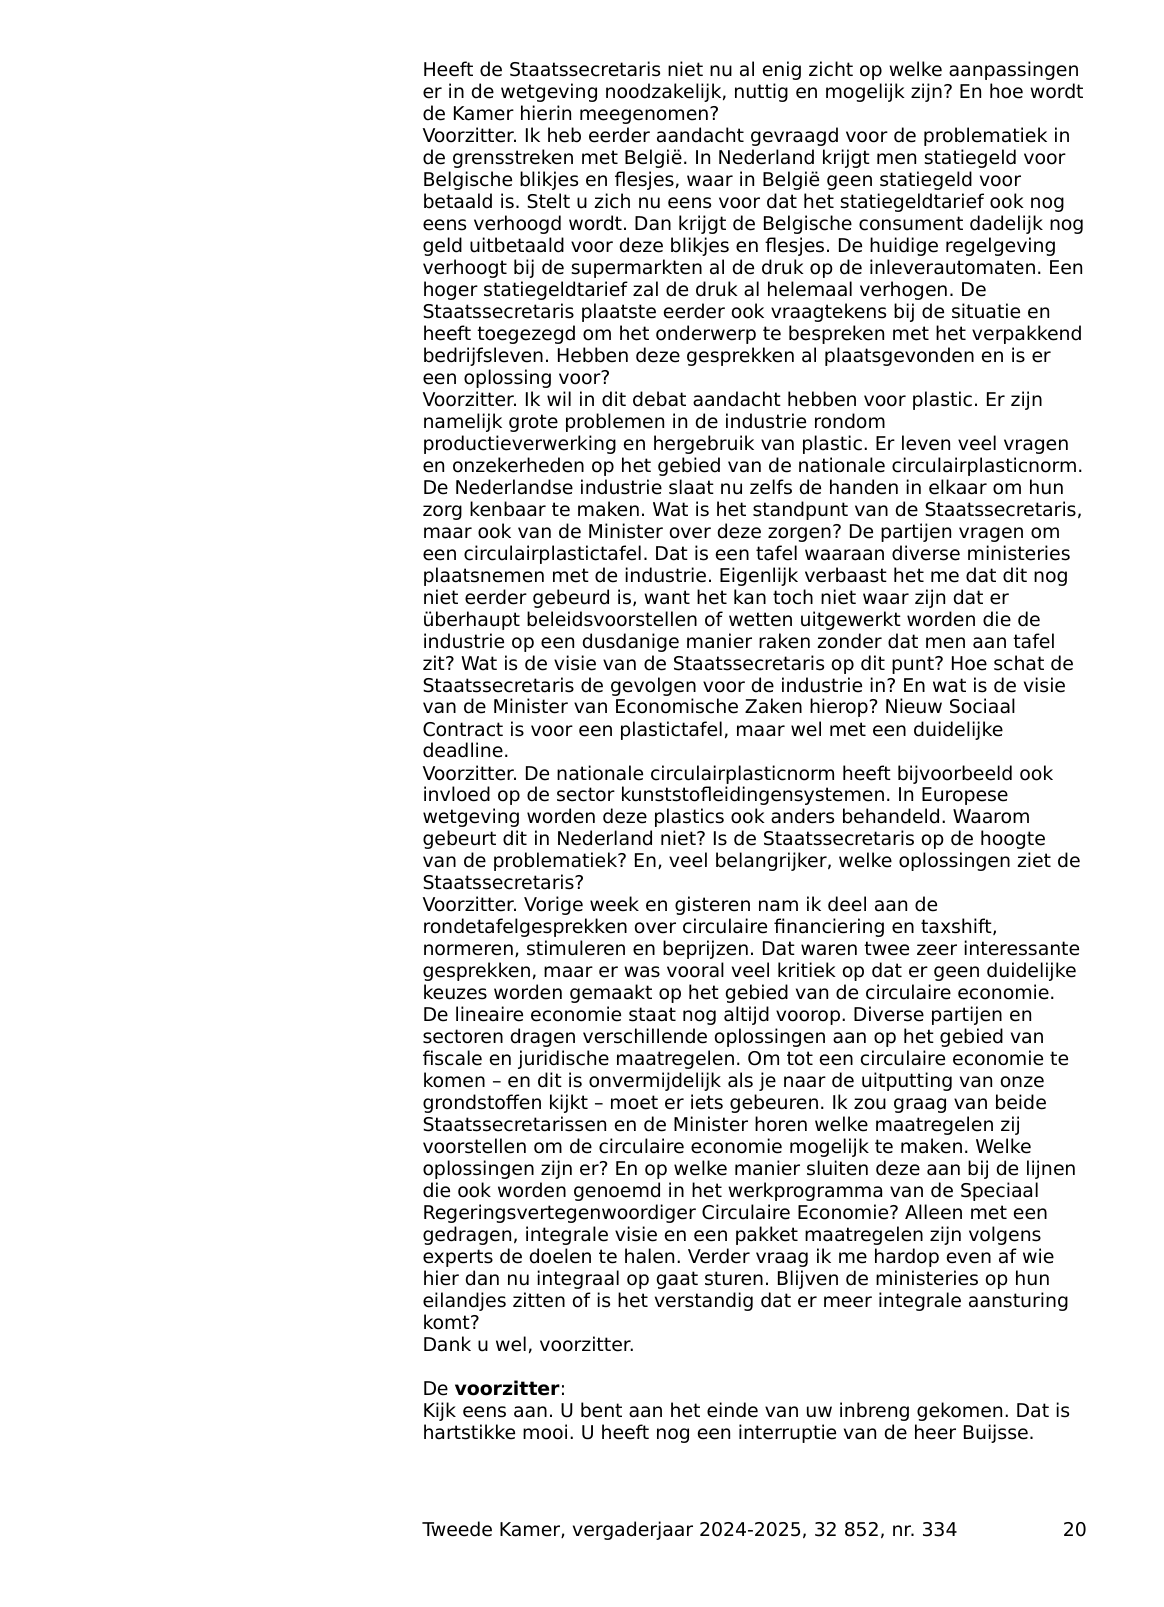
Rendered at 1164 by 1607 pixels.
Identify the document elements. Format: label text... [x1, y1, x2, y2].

text Voorzitter. Ik heb eerder aandacht gevraagd voor de problematiek in de grensstreken met België. In Nederland krijgt men statiegeld voor Belgische blikjes en flesjes, waar in België geen statiegeld voor betaald is. Stelt u zich nu eens voor dat het statiegeldtarief ook nog eens verhoogd wordt. Dan krijgt de Belgische consument dadelijk nog geld uitbetaald voor deze blikjes en flesjes. De huidige regelgeving verhoogt bij de supermarkten al de druk op de inleverautomaten. Een hoger statiegeldtarief zal de druk al helemaal verhogen. De Staatssecretaris plaatste eerder ook vraagtekens bij de situatie en heeft toegezegd om het onderwerp te bespreken met het verpakkend bedrijfsleven. Hebben deze gesprekken al plaatsgevonden en is er een oplossing voor? [422, 125, 1087, 389]
text Voorzitter. Ik wil in dit debat aandacht hebben voor plastic. Er zijn namelijk grote problemen in de industrie rondom productieverwerking en hergebruik van plastic. Er leven veel vragen en onzekerheden op het gebied van de nationale circulairplasticnorm. De Nederlandse industrie slaat nu zelfs de handen in elkaar om hun zorg kenbaar te maken. Wat is het standpunt van de Staatssecretaris, maar ook van de Minister over deze zorgen? De partijen vragen om een circulairplastictafel. Dat is een tafel waaraan diverse ministeries plaatsnemen met de industrie. Eigenlijk verbaast het me dat dit nog niet eerder gebeurd is, want het kan toch niet waar zijn dat er überhaupt beleidsvoorstellen of wetten uitgewerkt worden die de industrie op een dusdanige manier raken zonder dat men aan tafel zit? Wat is de visie van de Staatssecretaris op dit punt? Hoe schat de Staatssecretaris de gevolgen voor de industrie in? En wat is de visie van de Minister van Economische Zaken hierop? Nieuw Sociaal Contract is voor een plastictafel, maar wel met een duidelijke deadline. [422, 389, 1087, 762]
text Dank u wel, voorzitter. [422, 1334, 1087, 1356]
text Heeft de Staatssecretaris niet nu al enig zicht op welke aanpassingen er in de wetgeving noodzakelijk, nuttig en mogelijk zijn? En hoe wordt de Kamer hierin meegenomen? [422, 59, 1087, 125]
text Kijk eens aan. U bent aan het einde van uw inbreng gekomen. Dat is hartstikke mooi. U heeft nog een interruptie van de heer Buijsse. [422, 1400, 1087, 1444]
text Voorzitter. Vorige week en gisteren nam ik deel aan de rondetafelgesprekken over circulaire financiering en taxshift, normeren, stimuleren en beprijzen. Dat waren twee zeer interessante gesprekken, maar er was vooral veel kritiek op dat er geen duidelijke keuzes worden gemaakt op het gebied van de circulaire economie. De lineaire economie staat nog altijd voorop. Diverse partijen en sectoren dragen verschillende oplossingen aan op het gebied van fiscale en juridische maatregelen. Om tot een circulaire economie te komen – en dit is onvermijdelijk als je naar de uitputting van onze grondstoffen kijkt – moet er iets gebeuren. Ik zou graag van beide Staatssecretarissen en de Minister horen welke maatregelen zij voorstellen om de circulaire economie mogelijk te maken. Welke oplossingen zijn er? En op welke manier sluiten deze aan bij de lijnen die ook worden genoemd in het werkprogramma van de Speciaal Regeringsvertegenwoordiger Circulaire Economie? Alleen met een gedragen, integrale visie en een pakket maatregelen zijn volgens experts de doelen te halen. Verder vraag ik me hardop even af wie hier dan nu integraal op gaat sturen. Blijven de ministeries op hun eilandjes zitten of is het verstandig dat er meer integrale aansturing komt? [422, 894, 1087, 1334]
text Voorzitter. De nationale circulairplasticnorm heeft bijvoorbeeld ook invloed op de sector kunststofleidingensystemen. In Europese wetgeving worden deze plastics ook anders behandeld. Waarom gebeurt dit in Nederland niet? Is de Staatssecretaris op de hoogte van de problematiek? En, veel belangrijker, welke oplossingen ziet de Staatssecretaris? [422, 762, 1087, 894]
text De voorzitter: [422, 1378, 1087, 1400]
